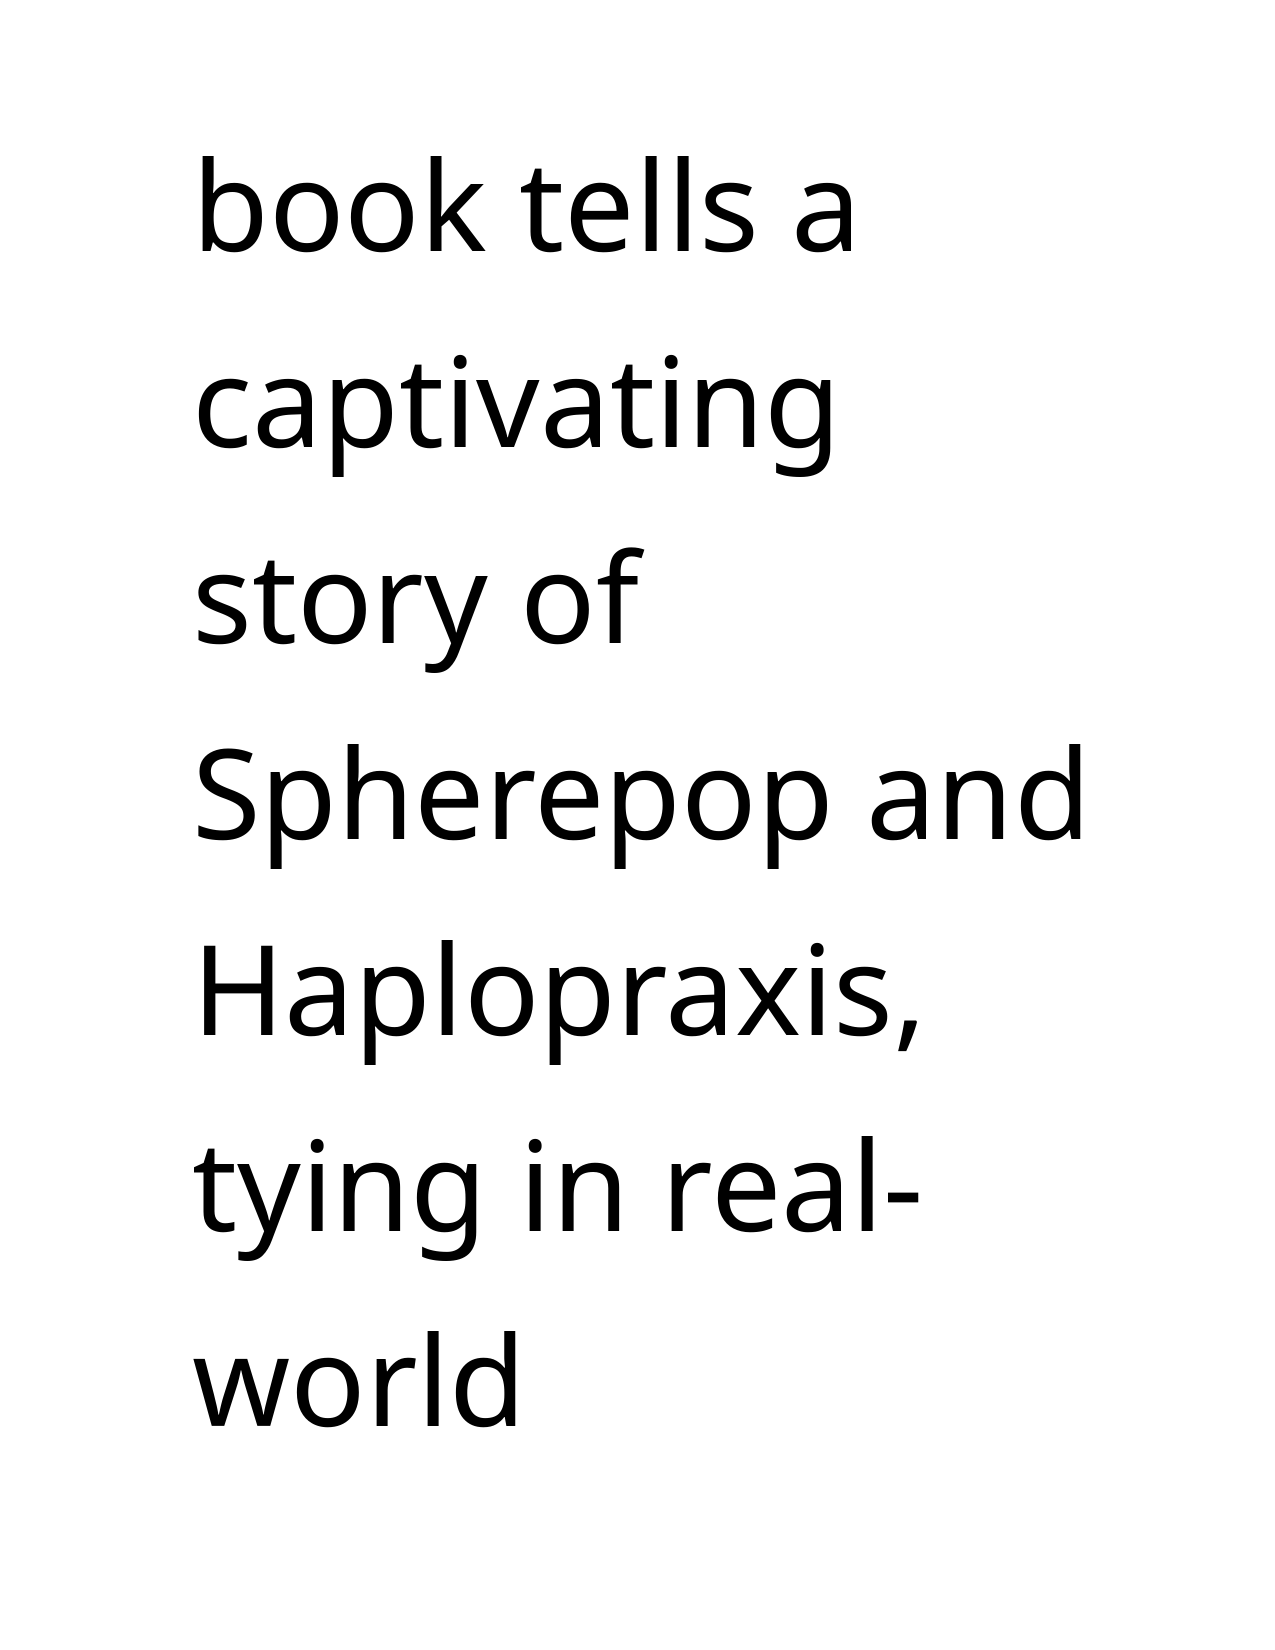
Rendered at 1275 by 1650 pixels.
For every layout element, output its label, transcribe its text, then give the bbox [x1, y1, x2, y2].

list book tells a captivating story of Spherepop and Haplopraxis, tying in real-world [162, 118, 1157, 1463]
